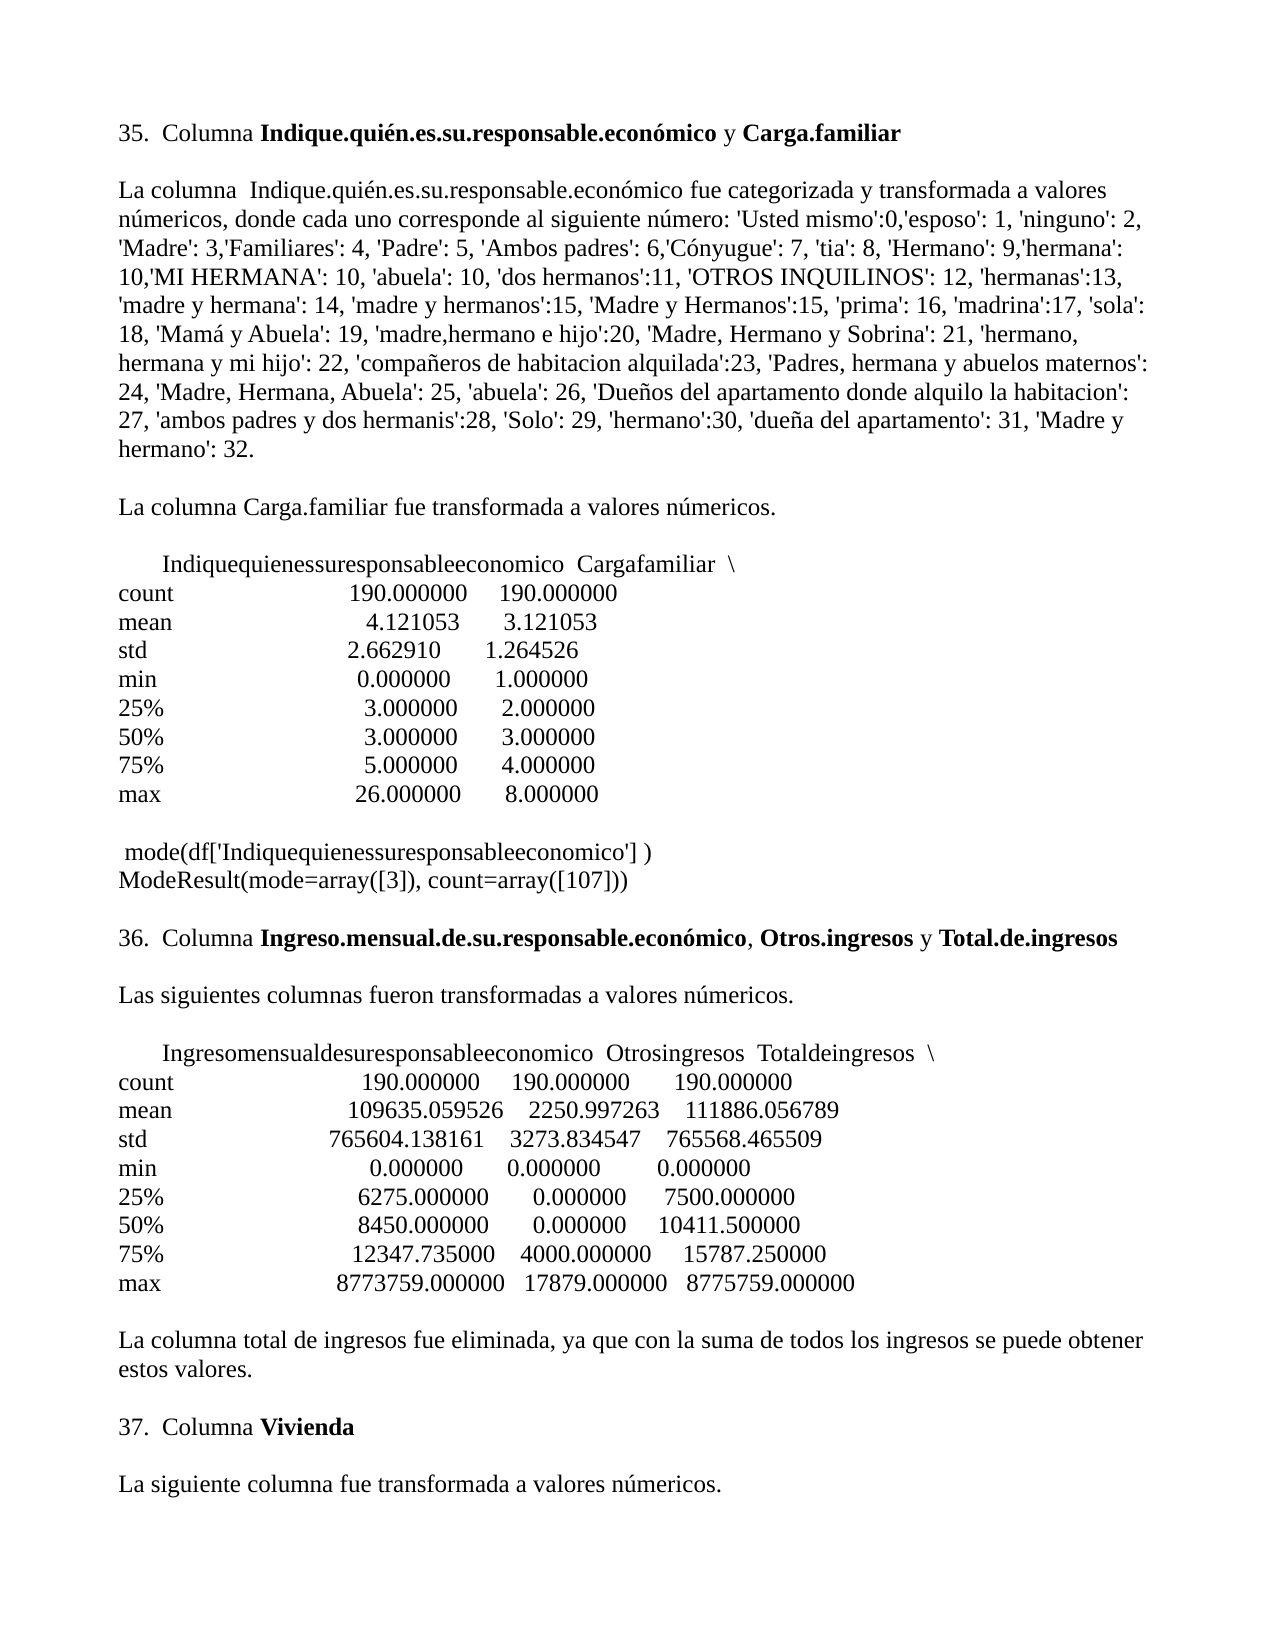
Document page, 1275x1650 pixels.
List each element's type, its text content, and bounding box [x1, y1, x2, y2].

text Ingresomensualdesuresponsableeconomico Otrosingresos Totaldeingresos \ [118, 1038, 1157, 1067]
text 75% 5.000000 4.000000 [118, 751, 1157, 779]
text min 0.000000 0.000000 0.000000 [118, 1153, 1157, 1182]
text max 8773759.000000 17879.000000 8775759.000000 [118, 1268, 1157, 1297]
text mean 4.121053 3.121053 [118, 607, 1157, 636]
text min 0.000000 1.000000 [118, 664, 1157, 693]
text 25% 3.000000 2.000000 [118, 693, 1157, 722]
text 35. Columna Indique.quién.es.su.responsable.económico y Carga.familiar [118, 118, 1157, 147]
text La columna total de ingresos fue eliminada, ya que con la suma de todos los ingresos se puede obtener estos valores. [118, 1326, 1157, 1383]
text 50% 3.000000 3.000000 [118, 722, 1157, 751]
text mode(df['Indiquequienessuresponsableeconomico'] ) [118, 837, 1157, 866]
text La columna Indique.quién.es.su.responsable.económico fue categorizada y transformada a valores númericos, donde cada uno corresponde al siguiente número: 'Usted mismo':0,'esposo': 1, 'ninguno': 2, 'Madre': 3,'Familiares': 4, 'Padre': 5, 'Ambos padres': 6,'Cónyugue': 7, 'tia': 8, 'Hermano': 9,'hermana': 10,'MI HERMANA': 10, 'abuela': 10, 'dos hermanos':11, 'OTROS INQUILINOS': 12, 'hermanas':13, 'madre y hermana': 14, 'madre y hermanos':15, 'Madre y Hermanos':15, 'prima': 16, 'madrina':17, 'sola': 18, 'Mamá y Abuela': 19, 'madre,hermano e hijo':20, 'Madre, Hermano y Sobrina': 21, 'hermano, hermana y mi hijo': 22, 'compañeros de habitacion alquilada':23, 'Padres, hermana y abuelos maternos': 24, 'Madre, Hermana, Abuela': 25, 'abuela': 26, 'Dueños del apartamento donde alquilo la habitacion': 27, 'ambos padres y dos hermanis':28, 'Solo': 29, 'hermano':30, 'dueña del apartamento': 31, 'Madre y hermano': 32. [118, 176, 1157, 463]
text mean 109635.059526 2250.997263 111886.056789 [118, 1096, 1157, 1124]
text 75% 12347.735000 4000.000000 15787.250000 [118, 1239, 1157, 1268]
text 25% 6275.000000 0.000000 7500.000000 [118, 1182, 1157, 1211]
text std 2.662910 1.264526 [118, 636, 1157, 664]
text Indiquequienessuresponsableeconomico Cargafamiliar \ [118, 549, 1157, 578]
text max 26.000000 8.000000 [118, 779, 1157, 808]
text count 190.000000 190.000000 [118, 578, 1157, 607]
text count 190.000000 190.000000 190.000000 [118, 1067, 1157, 1096]
text 37. Columna Vivienda [118, 1412, 1157, 1441]
text La columna Carga.familiar fue transformada a valores númericos. [118, 492, 1157, 521]
text std 765604.138161 3273.834547 765568.465509 [118, 1124, 1157, 1153]
text ModeResult(mode=array([3]), count=array([107])) [118, 866, 1157, 894]
text 50% 8450.000000 0.000000 10411.500000 [118, 1211, 1157, 1239]
text 36. Columna Ingreso.mensual.de.su.responsable.económico, Otros.ingresos y Total.de.ingresos [118, 923, 1157, 952]
text Las siguientes columnas fueron transformadas a valores númericos. [118, 981, 1157, 1009]
text La siguiente columna fue transformada a valores númericos. [118, 1469, 1157, 1498]
